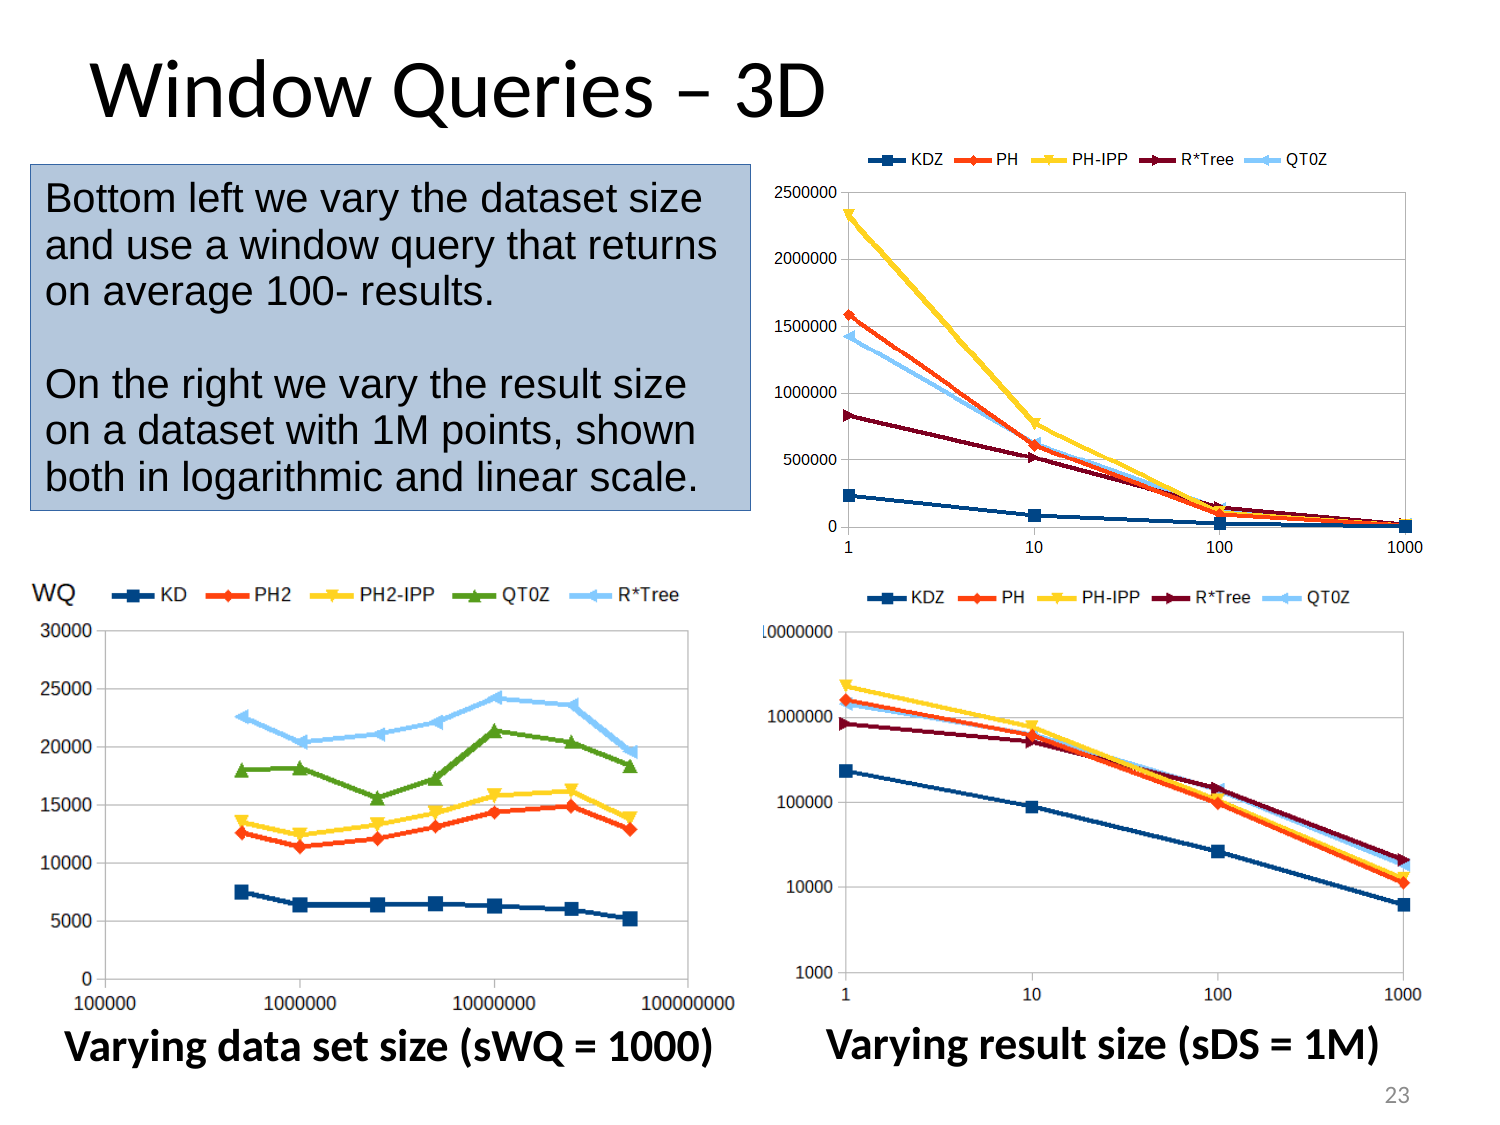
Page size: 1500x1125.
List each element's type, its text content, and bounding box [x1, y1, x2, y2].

text_box Varying data set size (sWQ = 1000) [49, 1024, 737, 1078]
picture [763, 574, 1455, 1013]
picture [25, 549, 750, 1024]
text_box Window Queries – 3D [75, 12, 1425, 155]
text_box Bottom left we vary the dataset size and use a window query that returns on average 100- results. On the right we vary the result size on a dataset with 1M points, shown both in logarithmic and linear scale. [30, 164, 751, 511]
picture [760, 137, 1436, 565]
text_box [1074, 1079, 1425, 1107]
text_box Varying result size (sDS = 1M) [811, 1006, 1399, 1077]
